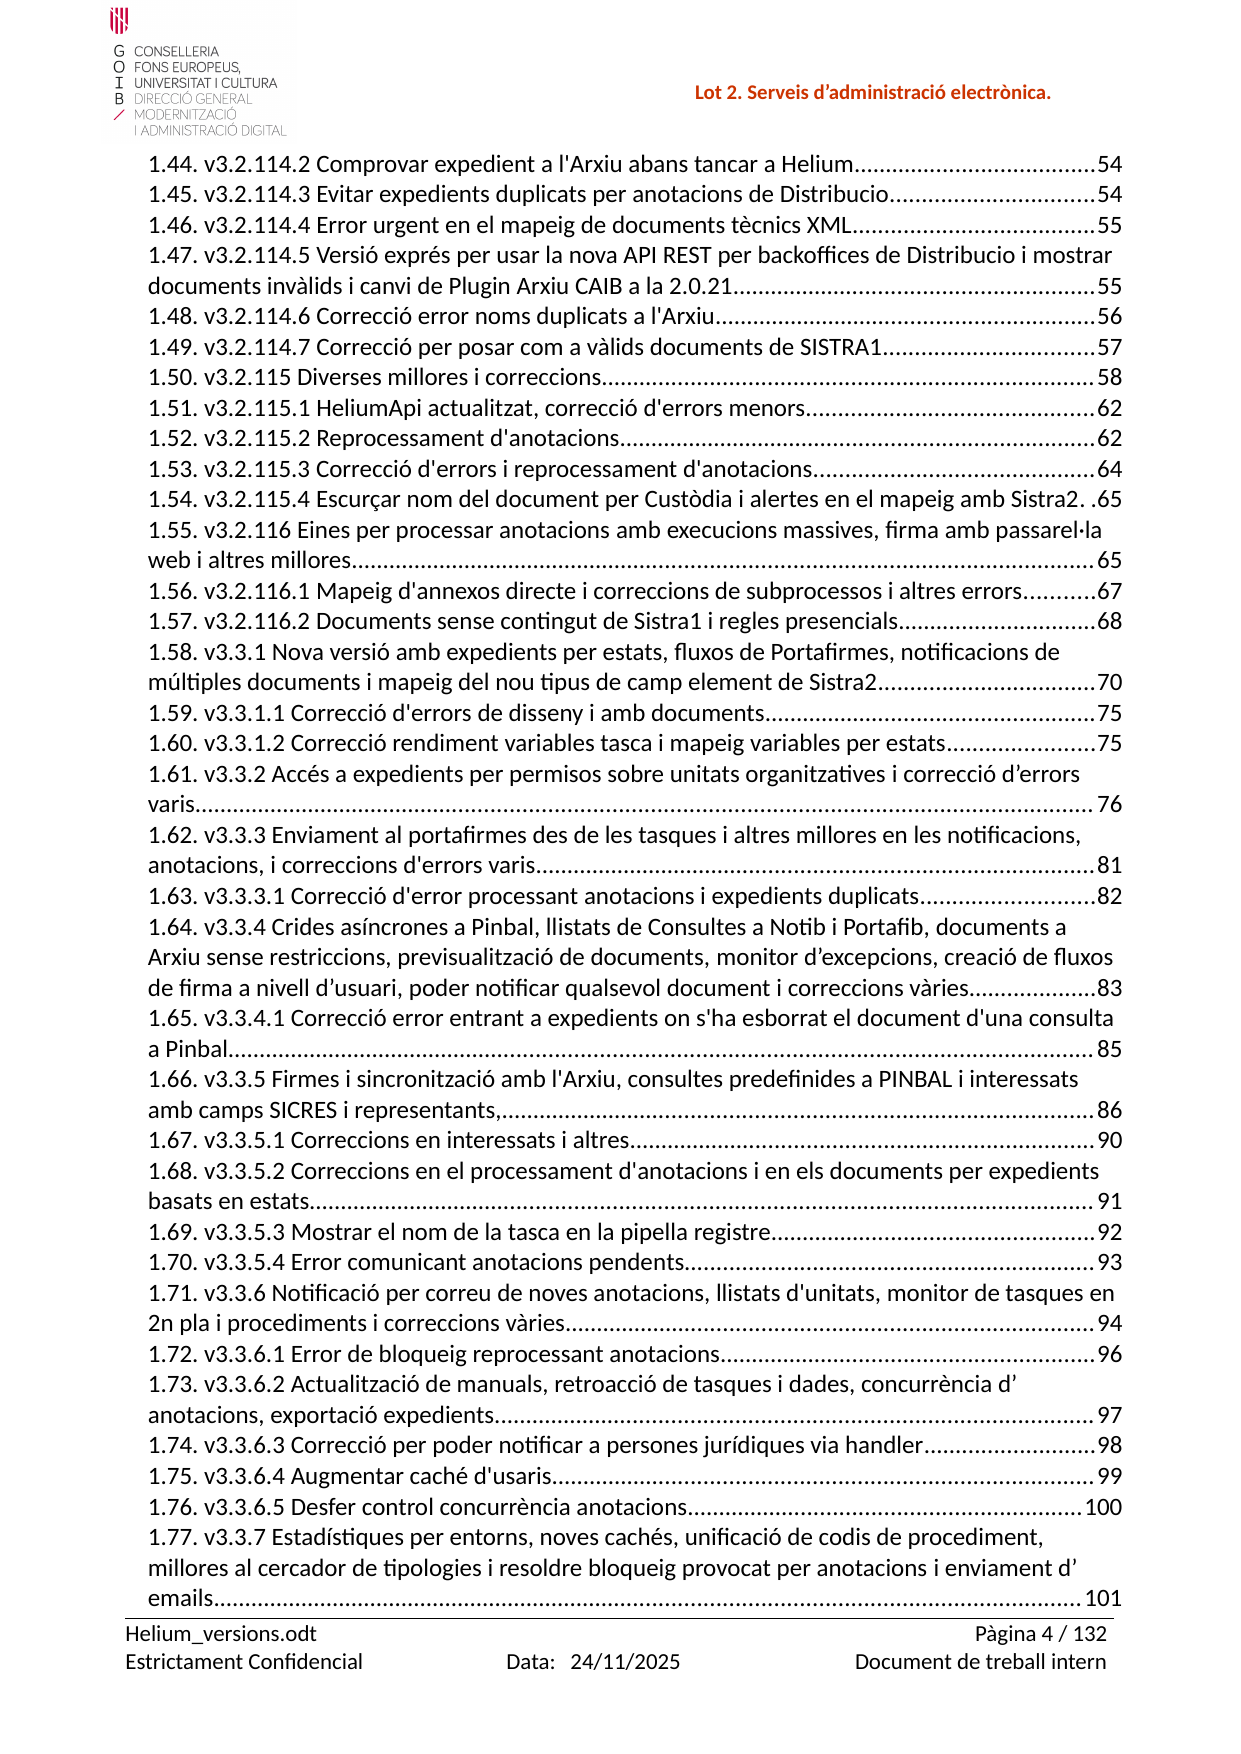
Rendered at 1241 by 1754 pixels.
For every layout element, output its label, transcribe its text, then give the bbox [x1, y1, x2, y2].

text 1.67. v3.3.5.1 Correccions en interessats i altres 90 [148, 1124, 1122, 1155]
text 1.60. v3.3.1.2 Correcció rendiment variables tasca i mapeig variables per estats 75 [148, 728, 1122, 758]
text 1.69. v3.3.5.3 Mostrar el nom de la tasca en la pipella registre 92 [148, 1216, 1122, 1246]
text 1.71. v3.3.6 Notificació per correu de noves anotacions, llistats d'unitats, monitor de tasques en 2n pla i procediments i correccions vàries 94 [148, 1277, 1122, 1338]
picture [100, 0, 297, 144]
text 1.45. v3.2.114.3 Evitar expedients duplicats per anotacions de Distribucio 54 [148, 178, 1122, 209]
text 1.57. v3.2.116.2 Documents sense contingut de Sistra1 i regles presencials 68 [148, 606, 1122, 636]
text 1.59. v3.3.1.1 Correcció d'errors de disseny i amb documents 75 [148, 697, 1122, 728]
text 1.77. v3.3.7 Estadístiques per entorns, noves cachés, unificació de codis de procediment, millores al cercador de tipologies i resoldre bloqueig provocat per anotacions i enviament d’ emails. 101 [148, 1521, 1122, 1613]
text 1.58. v3.3.1 Nova versió amb expedients per estats, fluxos de Portafirmes, notificacions de múltiples documents i mapeig del nou tipus de camp element de Sistra2 70 [148, 636, 1122, 697]
text 1.48. v3.2.114.6 Correcció error noms duplicats a l'Arxiu 56 [148, 300, 1122, 331]
text 1.47. v3.2.114.5 Versió exprés per usar la nova API REST per backoffices de Distribucio i mostrar documents invàlids i canvi de Plugin Arxiu CAIB a la 2.0.21 55 [148, 239, 1122, 300]
text 1.54. v3.2.115.4 Escurçar nom del document per Custòdia i alertes en el mapeig amb Sistra2 65 [148, 483, 1122, 514]
text 1.62. v3.3.3 Enviament al portafirmes des de les tasques i altres millores en les notificacions, anotacions, i correccions d'errors varis 81 [148, 819, 1122, 880]
text 1.75. v3.3.6.4 Augmentar caché d'usaris 99 [148, 1460, 1122, 1491]
text 1.66. v3.3.5 Firmes i sincronització amb l'Arxiu, consultes predefinides a PINBAL i interessats amb camps SICRES i representants, 86 [148, 1063, 1122, 1124]
text 1.50. v3.2.115 Diverses millores i correccions 58 [148, 361, 1122, 392]
text 1.70. v3.3.5.4 Error comunicant anotacions pendents 93 [148, 1246, 1122, 1277]
text 1.74. v3.3.6.3 Correcció per poder notificar a persones jurídiques via handler 98 [148, 1429, 1122, 1460]
text 1.76. v3.3.6.5 Desfer control concurrència anotacions 100 [148, 1491, 1122, 1521]
text 1.53. v3.2.115.3 Correcció d'errors i reprocessament d'anotacions 64 [148, 453, 1122, 483]
text 1.73. v3.3.6.2 Actualització de manuals, retroacció de tasques i dades, concurrència d’ anotacions, exportació expedients. 97 [148, 1368, 1122, 1429]
text 1.56. v3.2.116.1 Mapeig d'annexos directe i correccions de subprocessos i altres errors 67 [148, 575, 1122, 606]
text 1.72. v3.3.6.1 Error de bloqueig reprocessant anotacions 96 [148, 1338, 1122, 1368]
text 1.63. v3.3.3.1 Correcció d'error processant anotacions i expedients duplicats 82 [148, 880, 1122, 911]
text 1.55. v3.2.116 Eines per processar anotacions amb execucions massives, firma amb passarel·la web i altres millores 65 [148, 514, 1122, 575]
text 1.65. v3.3.4.1 Correcció error entrant a expedients on s'ha esborrat el document d'una consulta a Pinbal 85 [148, 1002, 1122, 1063]
text 1.46. v3.2.114.4 Error urgent en el mapeig de documents tècnics XML 55 [148, 209, 1122, 239]
text 1.52. v3.2.115.2 Reprocessament d'anotacions 62 [148, 422, 1122, 453]
text 1.49. v3.2.114.7 Correcció per posar com a vàlids documents de SISTRA1 57 [148, 331, 1122, 361]
text 1.64. v3.3.4 Crides asíncrones a Pinbal, llistats de Consultes a Notib i Portafib, documents a Arxiu sense restriccions, previsualització de documents, monitor d’excepcions, creació de fluxos de firma a nivell d’usuari, poder notificar qualsevol document i correccions vàries. 83 [148, 911, 1122, 1002]
text 1.44. v3.2.114.2 Comprovar expedient a l'Arxiu abans tancar a Helium 54 [148, 148, 1122, 178]
text 1.51. v3.2.115.1 HeliumApi actualitzat, correcció d'errors menors 62 [148, 392, 1122, 422]
text 1.61. v3.3.2 Accés a expedients per permisos sobre unitats organitzatives i correcció d’errors varis 76 [148, 758, 1122, 819]
text 1.68. v3.3.5.2 Correccions en el processament d'anotacions i en els documents per expedients basats en estats 91 [148, 1155, 1122, 1216]
